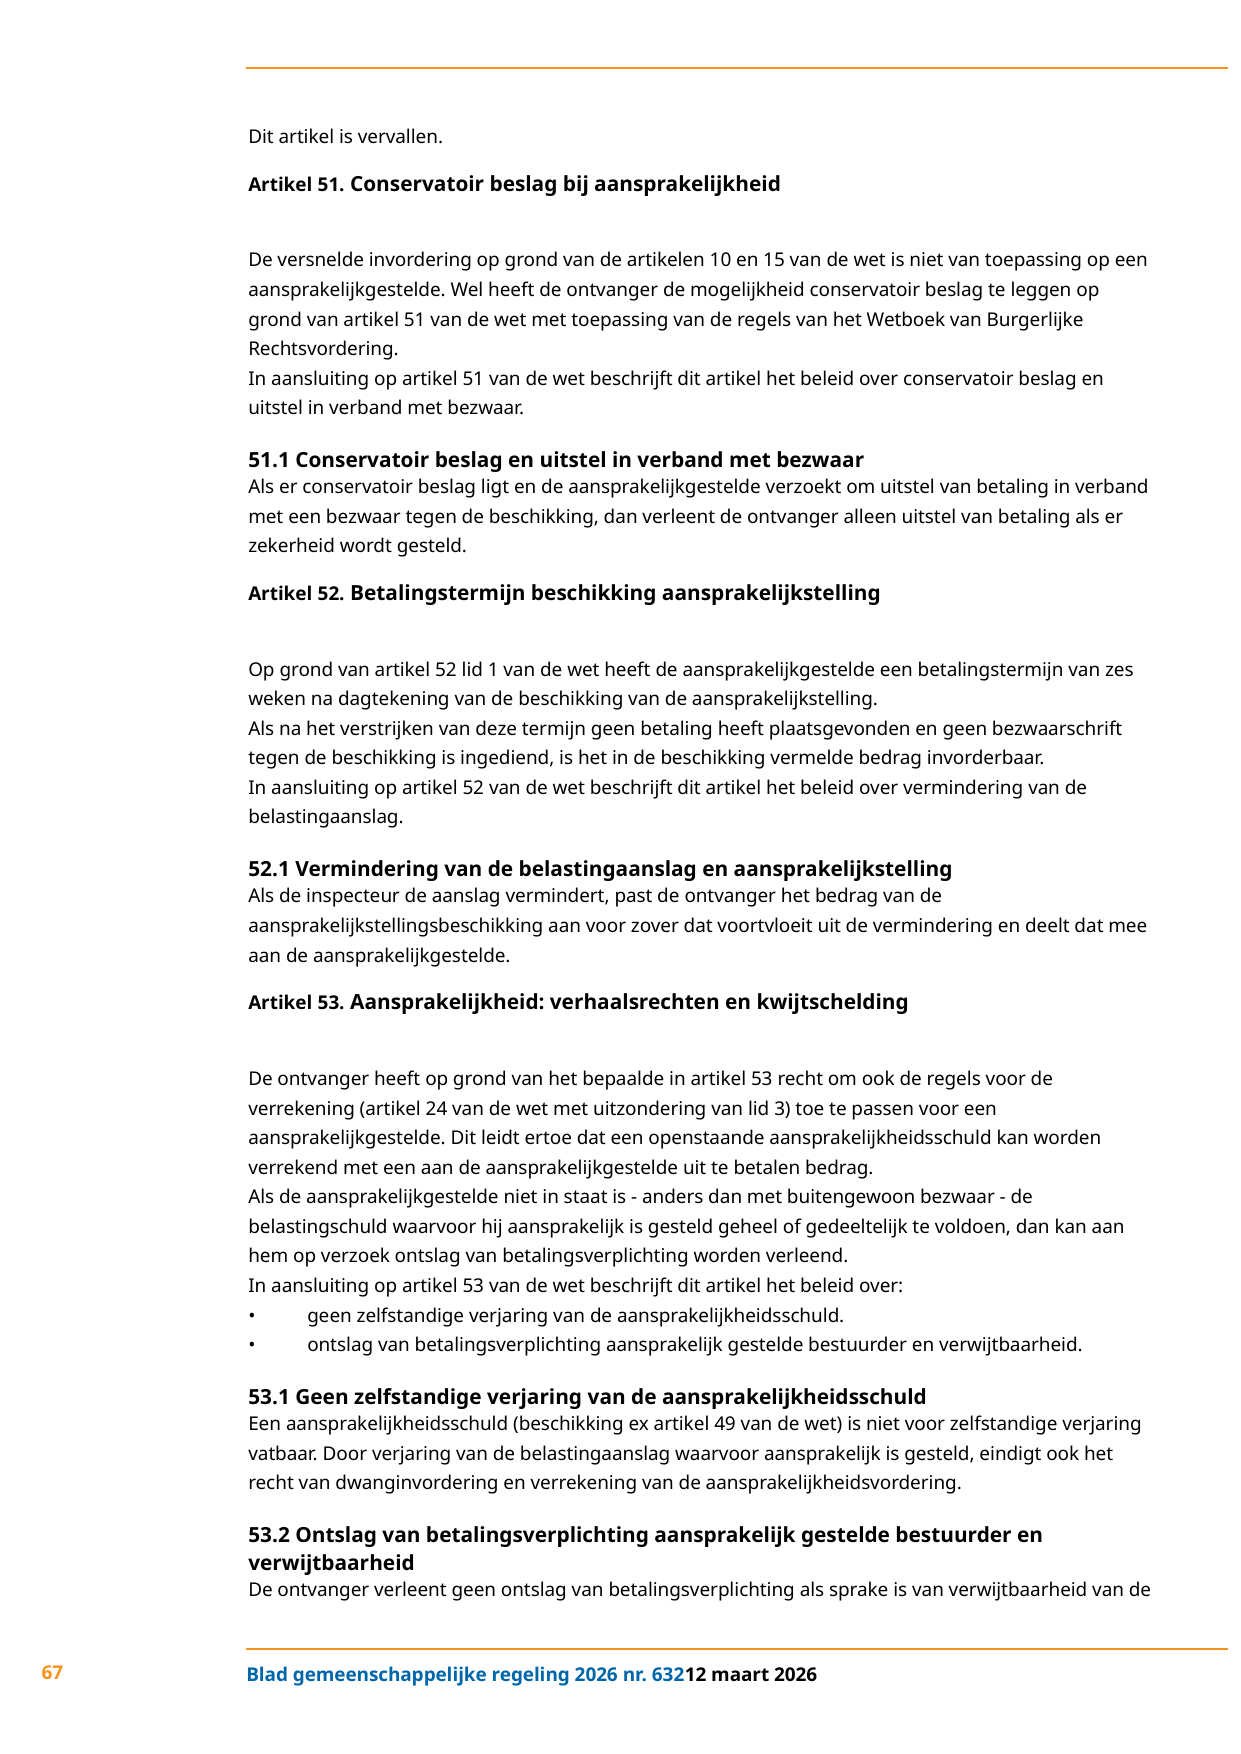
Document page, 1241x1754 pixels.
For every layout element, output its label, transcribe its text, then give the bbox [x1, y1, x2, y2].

list geen zelfstandige verjaring van de aansprakelijkheidsschuld. [248, 1302, 1152, 1327]
text Dit artikel is vervallen. [248, 123, 1152, 149]
text 52.1 Vermindering van de belastingaanslag en aansprakelijkstelling [248, 854, 1152, 883]
text Als de aansprakelijkgestelde niet in staat is - anders dan met buitengewoon bezwaar - de belastingschuld waarvoor hij aansprakelijk is gesteld geheel of gedeeltelijk te voldoen, dan kan aan hem op verzoek ontslag van betalingsverplichting worden verleend. [248, 1183, 1152, 1268]
text De ontvanger verleent geen ontslag van betalingsverplichting als sprake is van verwijtbaarheid van de [248, 1577, 1152, 1602]
text Als er conservatoir beslag ligt en de aansprakelijkgestelde verzoekt om uitstel van betaling in verband met een bezwaar tegen de beschikking, dan verleent de ontvanger alleen uitstel van betaling als er zekerheid wordt gesteld. [248, 473, 1152, 558]
text In aansluiting op artikel 53 van de wet beschrijft dit artikel het beleid over: [248, 1272, 1152, 1298]
text Op grond van artikel 52 lid 1 van de wet heeft de aansprakelijkgestelde een betalingstermijn van zes weken na dagtekening van de beschikking van de aansprakelijkstelling. [248, 656, 1152, 711]
text In aansluiting op artikel 52 van de wet beschrijft dit artikel het beleid over vermindering van de belastingaanslag. [248, 774, 1152, 829]
text 53.1 Geen zelfstandige verjaring van de aansprakelijkheidsschuld [248, 1382, 1152, 1410]
text In aansluiting op artikel 51 van de wet beschrijft dit artikel het beleid over conservatoir beslag en uitstel in verband met bezwaar. [248, 365, 1152, 420]
text De ontvanger heeft op grond van het bepaalde in artikel 53 recht om ook de regels voor de verrekening (artikel 24 van de wet met uitzondering van lid 3) toe te passen voor een aansprakelijkgestelde. Dit leidt ertoe dat een openstaande aansprakelijkheidsschuld kan worden verrekend met een aan de aansprakelijkgestelde uit te betalen bedrag. [248, 1065, 1152, 1179]
text Een aansprakelijkheidsschuld (beschikking ex artikel 49 van de wet) is niet voor zelfstandige verjaring vatbaar. Door verjaring van de belastingaanslag waarvoor aansprakelijk is gesteld, eindigt ook het recht van dwanginvordering en verrekening van de aansprakelijkheidsvordering. [248, 1410, 1152, 1495]
picture [41, 47, 231, 172]
text Als de inspecteur de aanslag vermindert, past de ontvanger het bedrag van de aansprakelijkstellingsbeschikking aan voor zover dat voortvloeit uit de vermindering en deelt dat mee aan de aansprakelijkgestelde. [248, 883, 1152, 967]
text 51.1 Conservatoir beslag en uitstel in verband met bezwaar [248, 445, 1152, 473]
text 53.2 Ontslag van betalingsverplichting aansprakelijk gestelde bestuurder en verwijtbaarheid [248, 1520, 1152, 1577]
text Als na het verstrijken van deze termijn geen betaling heeft plaatsgevonden en geen bezwaarschrift tegen de beschikking is ingediend, is het in de beschikking vermelde bedrag invorderbaar. [248, 715, 1152, 770]
text De versnelde invordering op grond van de artikelen 10 en 15 van de wet is niet van toepassing op een aansprakelijkgestelde. Wel heeft de ontvanger de mogelijkheid conservatoir beslag te leggen op grond van artikel 51 van de wet met toepassing van de regels van het Wetboek van Burgerlijke Rechtsvordering. [248, 247, 1152, 361]
list ontslag van betalingsverplichting aansprakelijk gestelde bestuurder en verwijtbaarheid. [248, 1331, 1152, 1357]
text Artikel 51. Conservatoir beslag bij aansprakelijkheid [248, 169, 1152, 197]
text Artikel 52. Betalingstermijn beschikking aansprakelijkstelling [248, 578, 1152, 607]
text Artikel 53. Aansprakelijkheid: verhaalsrechten en kwijtschelding [248, 987, 1152, 1016]
